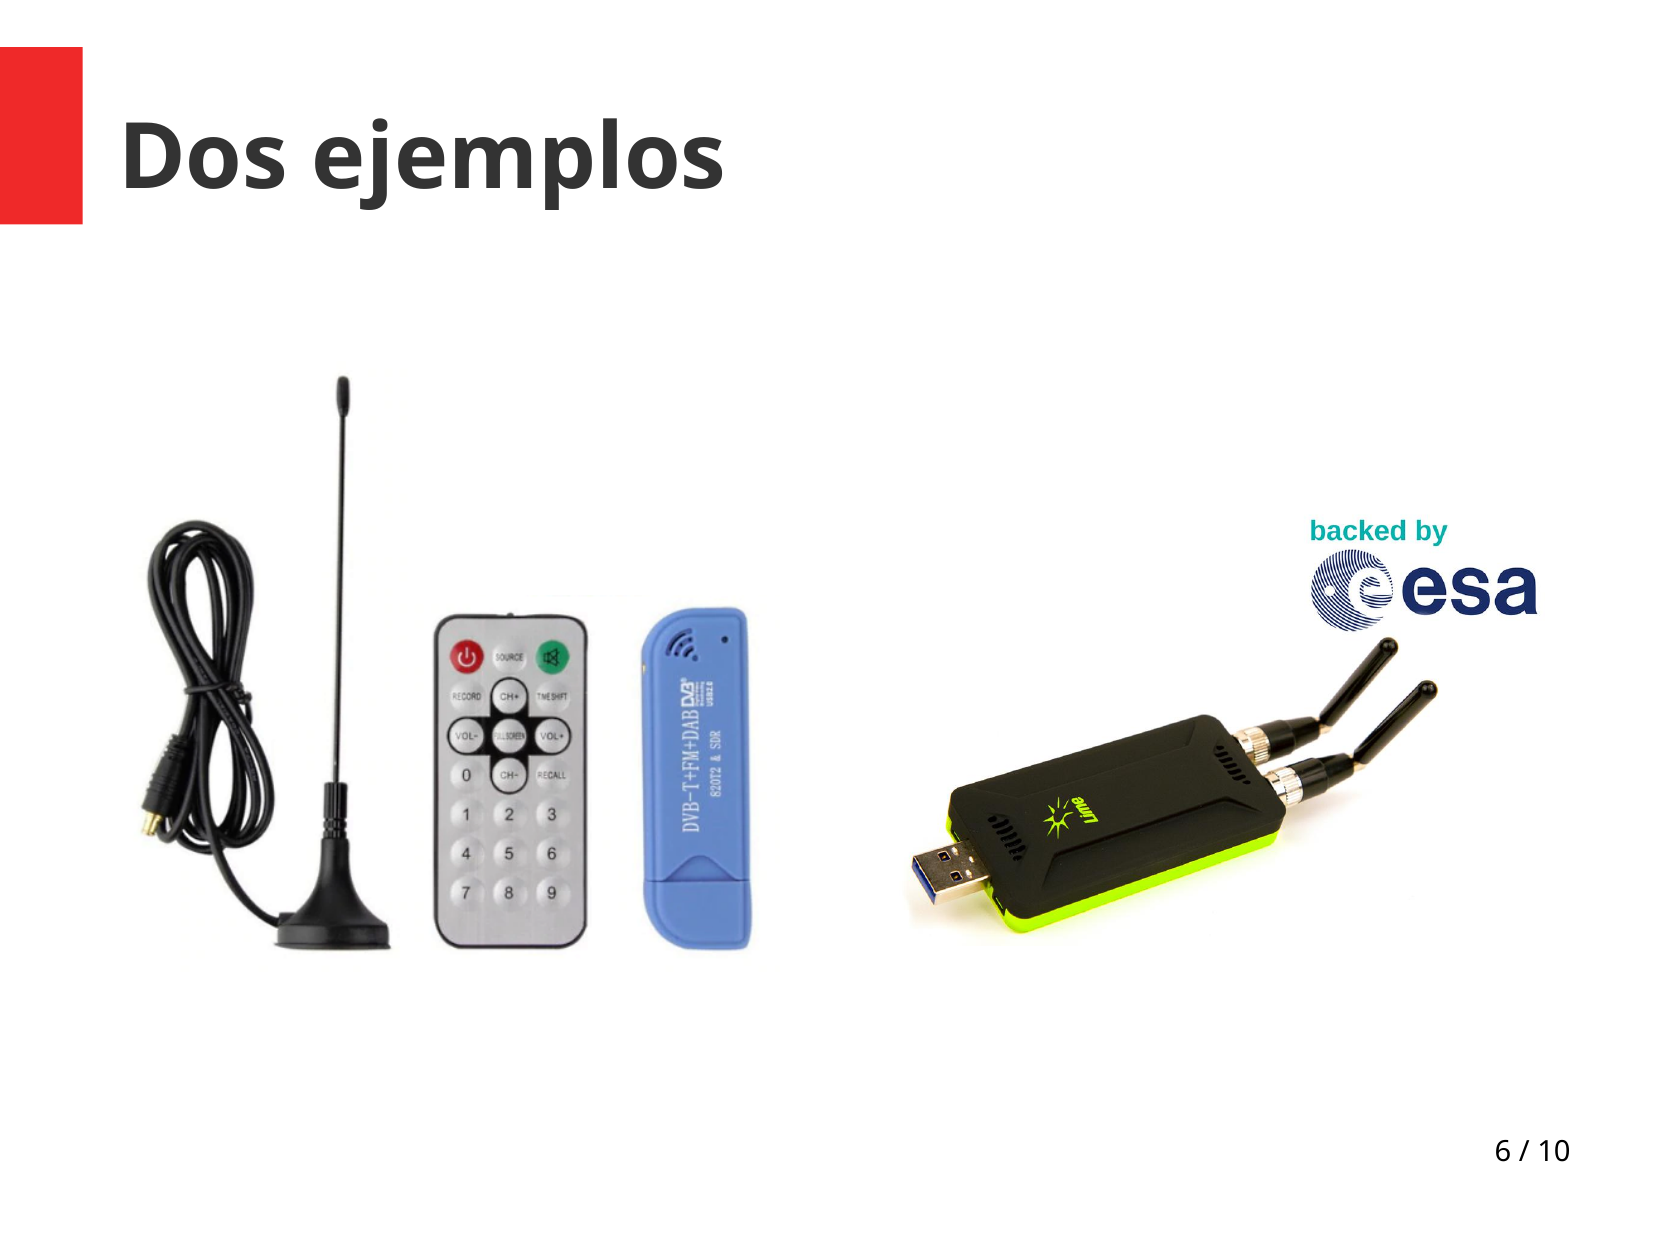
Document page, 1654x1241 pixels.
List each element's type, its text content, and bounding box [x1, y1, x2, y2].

picture [90, 360, 781, 972]
picture [889, 495, 1545, 946]
title Dos ejemplos [118, 49, 1571, 257]
